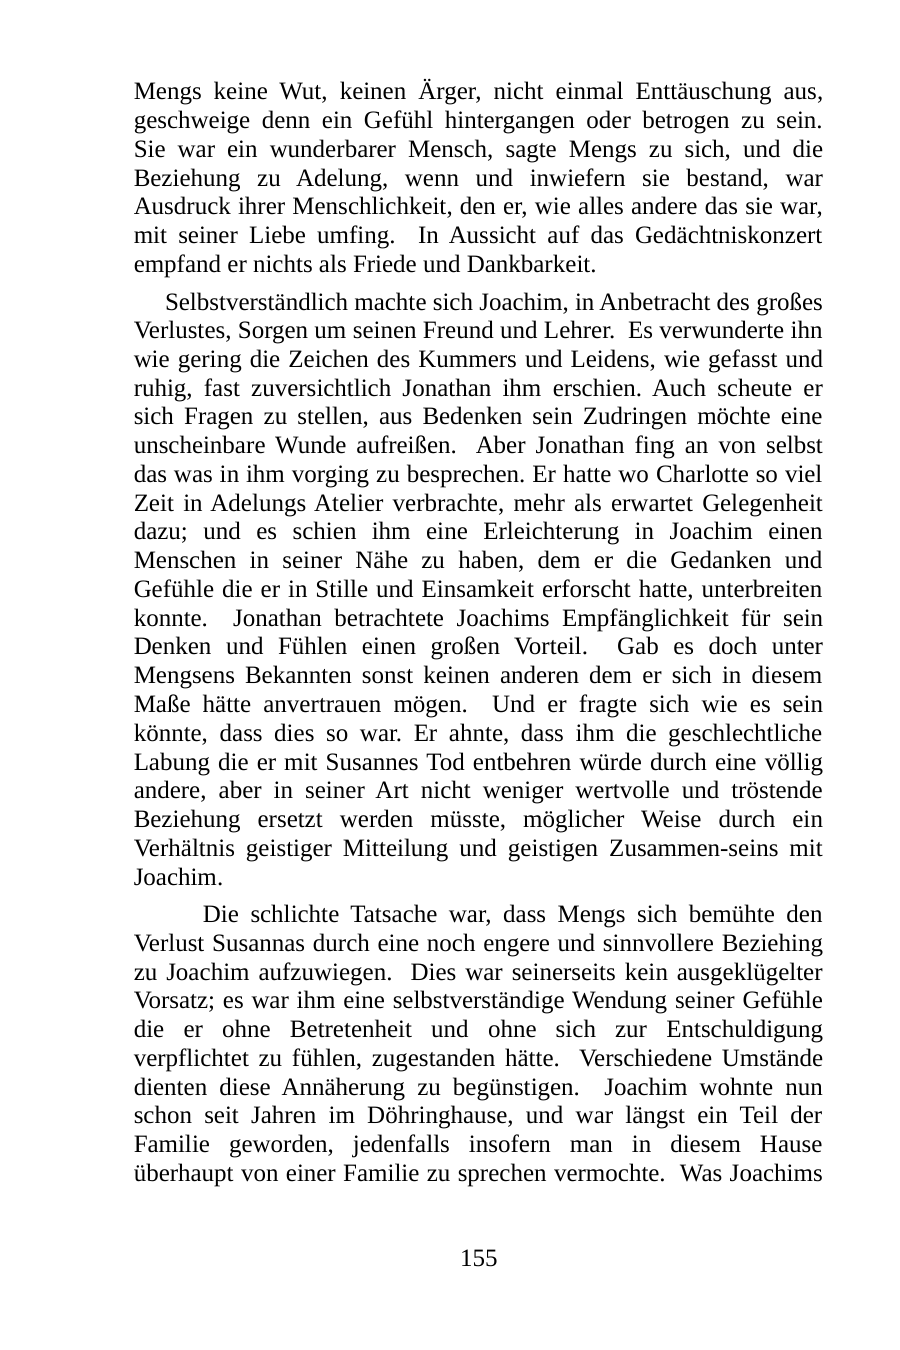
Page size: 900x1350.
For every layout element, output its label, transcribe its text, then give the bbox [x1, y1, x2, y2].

text Die schlichte Tatsache war, dass Mengs sich bemühte den Verlust Susannas durch eine noch engere und sinnvollere Beziehing zu Joachim aufzuwiegen. Dies war seinerseits kein ausgeklügelter Vorsatz; es war ihm eine selbstverständige Wendung seiner Gefühle die er ohne Betretenheit und ohne sich zur Entschuldigung verpflichtet zu fühlen, zugestanden hätte. Verschiedene Umstände dienten diese Annäherung zu begünstigen. Joachim wohnte nun schon seit Jahren im Döhringhause, und war längst ein Teil der Familie geworden, jedenfalls insofern man in diesem Hause überhaupt von einer Familie zu sprechen vermochte. Was Joachims [133, 899, 823, 1187]
text Selbstverständlich machte sich Joachim, in Anbetracht des großes Verlustes, Sorgen um seinen Freund und Lehrer. Es verwunderte ihn wie gering die Zeichen des Kummers und Leidens, wie gefasst und ruhig, fast zuversichtlich Jonathan ihm erschien. Auch scheute er sich Fragen zu stellen, aus Bedenken sein Zudringen möchte eine unscheinbare Wunde aufreißen. Aber Jonathan fing an von selbst das was in ihm vorging zu besprechen. Er hatte wo Charlotte so viel Zeit in Adelungs Atelier verbrachte, mehr als erwartet Gelegenheit dazu; und es schien ihm eine Erleichterung in Joachim einen Menschen in seiner Nähe zu haben, dem er die Gedanken und Gefühle die er in Stille und Einsamkeit erforscht hatte, unterbreiten konnte. Jonathan betrachtete Joachims Empfänglichkeit für sein Denken und Fühlen einen großen Vorteil. Gab es doch unter Mengsens Bekannten sonst keinen anderen dem er sich in diesem Maße hätte anvertrauen mögen. Und er fragte sich wie es sein könnte, dass dies so war. Er ahnte, dass ihm die geschlechtliche Labung die er mit Susannes Tod entbehren würde durch eine völlig andere, aber in seiner Art nicht weniger wertvolle und tröstende Beziehung ersetzt werden müsste, möglicher Weise durch ein Verhältnis geistiger Mitteilung und geistigen Zusammen-seins mit Joachim. [133, 287, 823, 890]
text Mengs keine Wut, keinen Ärger, nicht einmal Enttäuschung aus, geschweige denn ein Gefühl hintergangen oder betrogen zu sein. Sie war ein wunderbarer Mensch, sagte Mengs zu sich, und die Beziehung zu Adelung, wenn und inwiefern sie bestand, war Ausdruck ihrer Menschlichkeit, den er, wie alles andere das sie war, mit seiner Liebe umfing. In Aussicht auf das Gedächtniskonzert empfand er nichts als Friede und Dankbarkeit. [133, 76, 823, 278]
